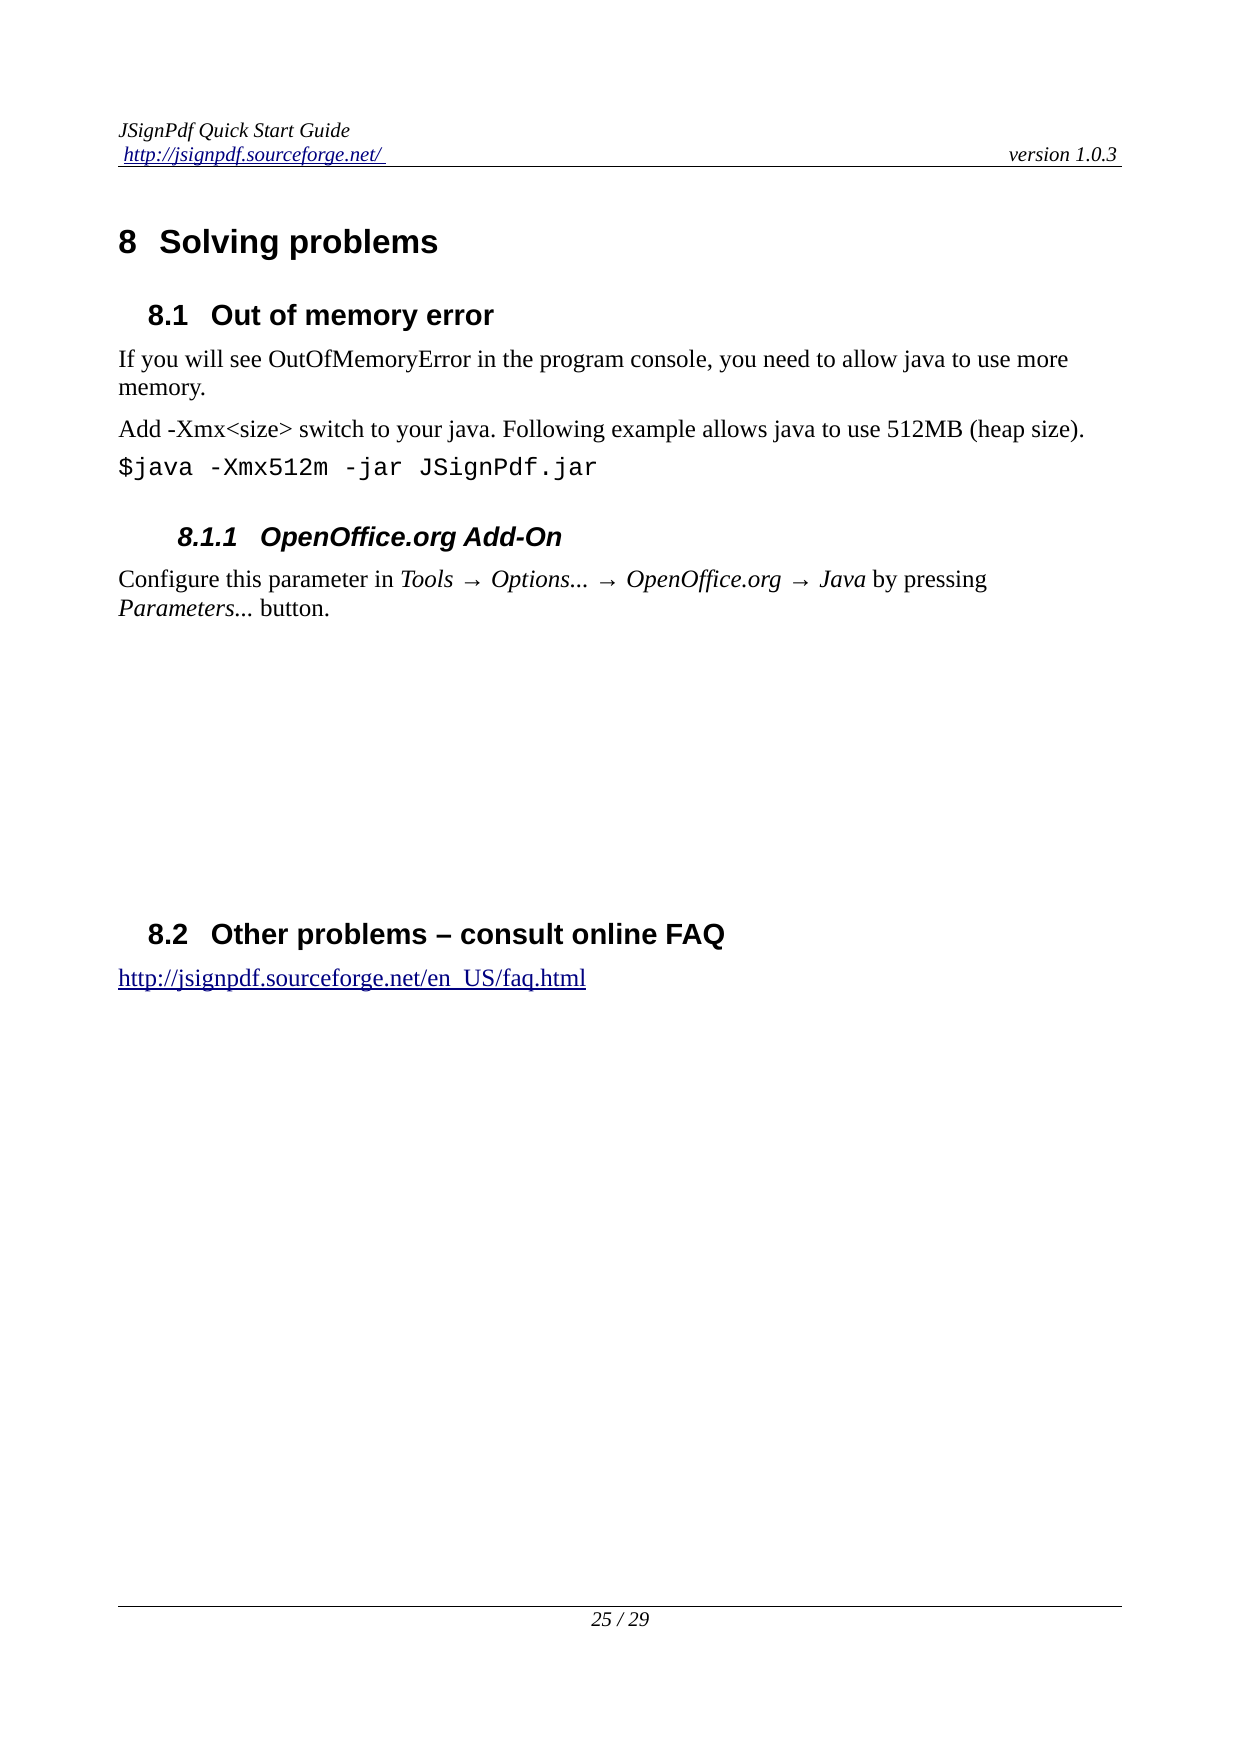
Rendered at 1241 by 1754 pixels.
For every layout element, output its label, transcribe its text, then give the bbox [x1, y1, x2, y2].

subtitle Out of memory error [148, 298, 1116, 331]
text http://jsignpdf.sourceforge.net/en_US/faq.html [118, 963, 1122, 992]
subtitle OpenOffice.org Add-On [177, 521, 1122, 552]
subtitle Solving problems [118, 222, 1122, 260]
subtitle Other problems – consult online FAQ [148, 659, 1116, 951]
text $java -Xmx512m -jar JSignPdf.jar [118, 455, 1122, 483]
text If you will see OutOfMemoryError in the program console, you need to allow java to use more memory. [118, 344, 1122, 401]
text Configure this parameter in Tools → Options... → OpenOffice.org → Java by pressing Parameters... button. [118, 564, 1122, 622]
text Add -Xmx<size> switch to your java. Following example allows java to use 512MB (heap size). [118, 414, 1122, 442]
